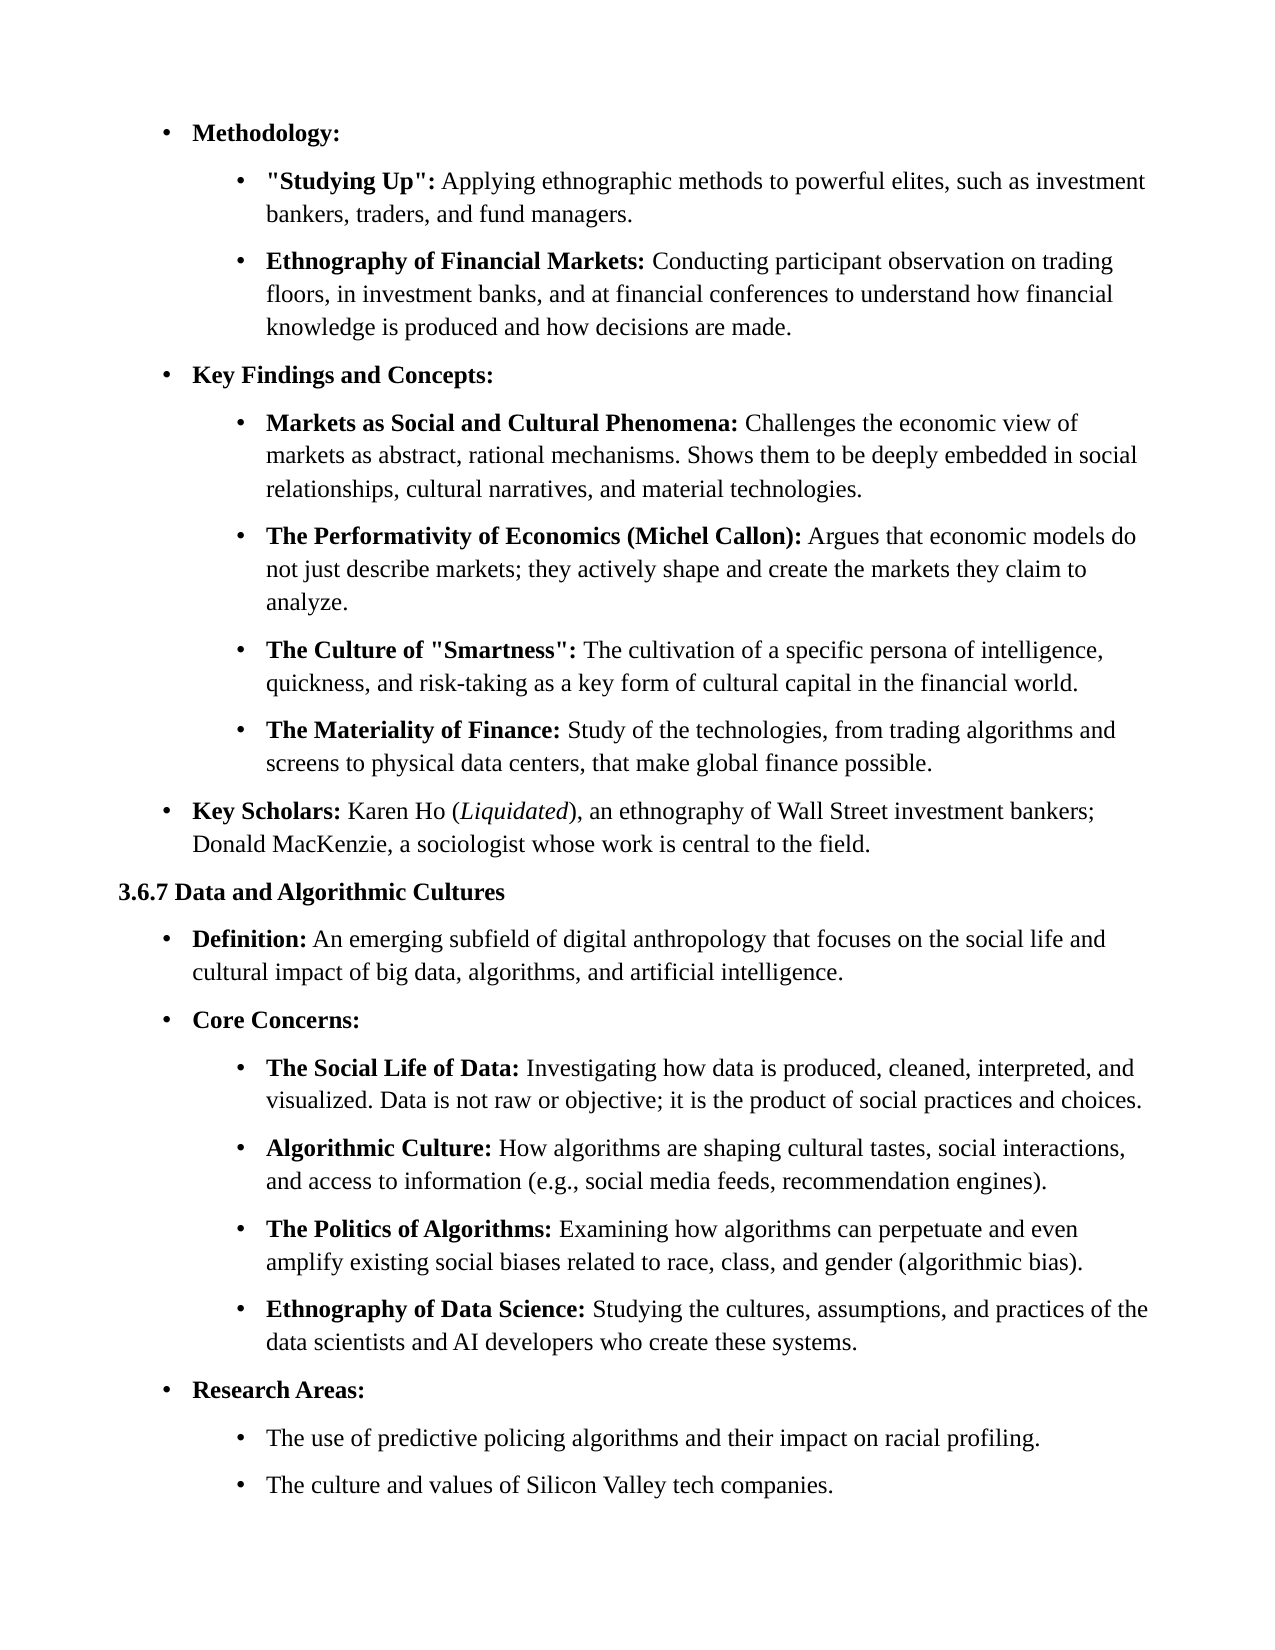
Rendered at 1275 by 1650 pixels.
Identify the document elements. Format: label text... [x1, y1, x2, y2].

list Definition: An emerging subfield of digital anthropology that focuses on the social life and cultural impact of big data, algorithms, and artificial intelligence. [162, 924, 1157, 986]
list Methodology: [162, 118, 1157, 147]
list The culture and values of Silicon Valley tech companies. [236, 1470, 1157, 1499]
text 3.6.7 Data and Algorithmic Cultures [118, 877, 1157, 906]
list The Social Life of Data: Investigating how data is produced, cleaned, interpreted, and visualized. Data is not raw or objective; it is the product of social practices and choices. [236, 1053, 1157, 1114]
list Ethnography of Financial Markets: Conducting participant observation on trading floors, in investment banks, and at financial conferences to understand how financial knowledge is produced and how decisions are made. [236, 246, 1157, 341]
list Markets as Social and Cultural Phenomena: Challenges the economic view of markets as abstract, rational mechanisms. Shows them to be deeply embedded in social relationships, cultural narratives, and material technologies. [236, 408, 1157, 502]
list Key Scholars: Karen Ho (Liquidated), an ethnography of Wall Street investment bankers; Donald MacKenzie, a sociologist whose work is central to the field. [162, 796, 1157, 858]
list Research Areas: [162, 1375, 1157, 1404]
list Core Concerns: [162, 1005, 1157, 1034]
list The Performativity of Economics (Michel Callon): Argues that economic models do not just describe markets; they actively shape and create the markets they claim to analyze. [236, 521, 1157, 616]
list Ethnography of Data Science: Studying the cultures, assumptions, and practices of the data scientists and AI developers who create these systems. [236, 1294, 1157, 1356]
list "Studying Up": Applying ethnographic methods to powerful elites, such as investment bankers, traders, and fund managers. [236, 166, 1157, 227]
list Key Findings and Concepts: [162, 360, 1157, 389]
list Algorithmic Culture: How algorithms are shaping cultural tastes, social interactions, and access to information (e.g., social media feeds, recommendation engines). [236, 1133, 1157, 1195]
list The Culture of "Smartness": The cultivation of a specific persona of intelligence, quickness, and risk-taking as a key form of cultural capital in the financial world. [236, 635, 1157, 697]
list The use of predictive policing algorithms and their impact on racial profiling. [236, 1423, 1157, 1451]
list The Politics of Algorithms: Examining how algorithms can perpetuate and even amplify existing social biases related to race, class, and gender (algorithmic bias). [236, 1214, 1157, 1276]
list The Materiality of Finance: Study of the technologies, from trading algorithms and screens to physical data centers, that make global finance possible. [236, 716, 1157, 777]
